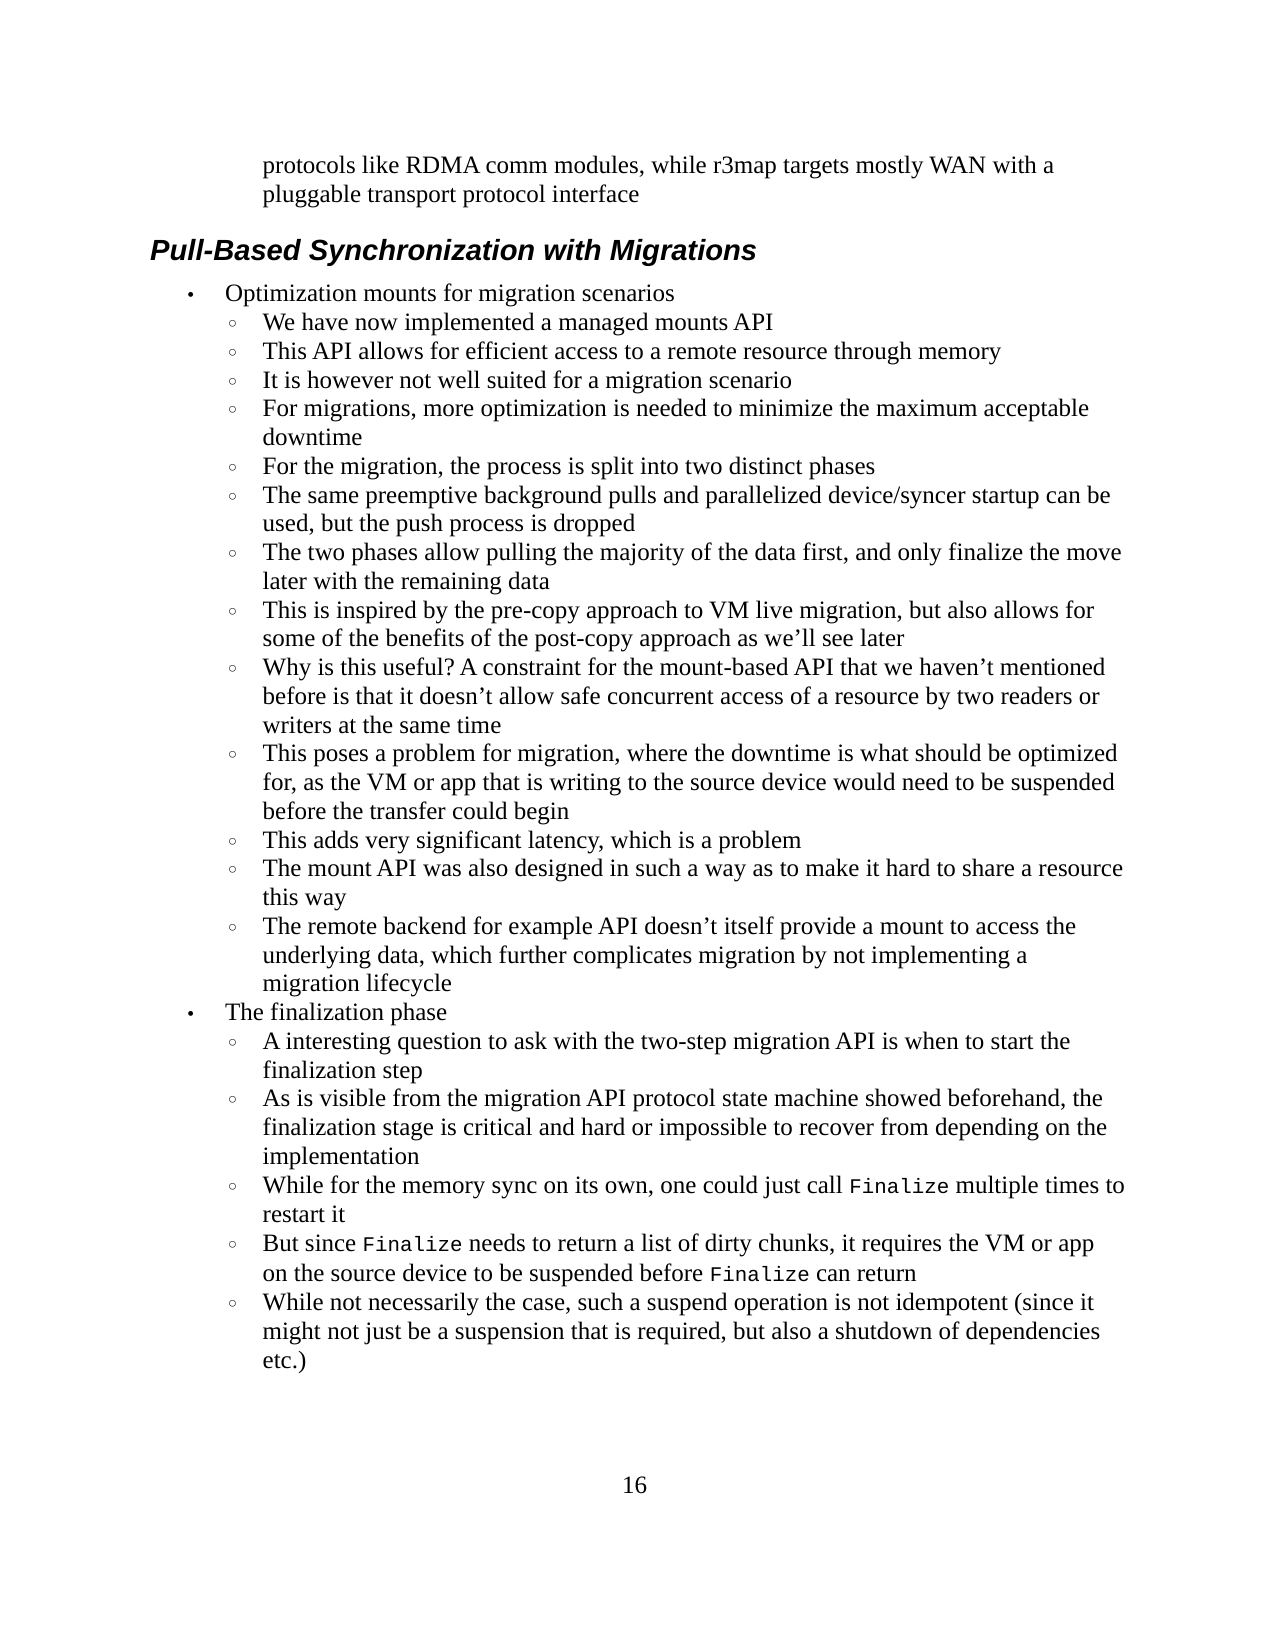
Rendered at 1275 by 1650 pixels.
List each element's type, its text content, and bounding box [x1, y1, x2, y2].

list For migrations, more optimization is needed to minimize the maximum acceptable downtime [225, 393, 1125, 451]
list For the migration, the process is split into two distinct phases [225, 451, 1125, 480]
list A interesting question to ask with the two-step migration API is when to start the finalization step [225, 1026, 1125, 1083]
list But since Finalize needs to return a list of dirty chunks, it requires the VM or app on the source device to be suspended before Finalize can return [225, 1228, 1125, 1287]
list This is inspired by the pre-copy approach to VM live migration, but also allows for some of the benefits of the post-copy approach as we’ll see later [225, 595, 1125, 652]
list This poses a problem for migration, where the downtime is what should be optimized for, as the VM or app that is writing to the source device would need to be suspended before the transfer could begin [225, 738, 1125, 825]
list The mount API was also designed in such a way as to make it hard to share a resource this way [225, 853, 1125, 911]
list As is visible from the migration API protocol state machine showed beforehand, the finalization stage is critical and hard or impossible to recover from depending on the implementation [225, 1083, 1125, 1170]
list It is however not well suited for a migration scenario [225, 365, 1125, 393]
list This API allows for efficient access to a remote resource through memory [225, 336, 1125, 365]
list Why is this useful? A constraint for the mount-based API that we haven’t mentioned before is that it doesn’t allow safe concurrent access of a resource by two readers or writers at the same time [225, 652, 1125, 738]
list Optimization mounts for migration scenarios [187, 278, 1125, 307]
list We have now implemented a managed mounts API [225, 307, 1125, 336]
list While for the memory sync on its own, one could just call Finalize multiple times to restart it [225, 1170, 1125, 1228]
list The finalization phase [187, 997, 1125, 1026]
list The same preemptive background pulls and parallelized device/syncer startup can be used, but the push process is dropped [225, 480, 1125, 537]
list The remote backend for example API doesn’t itself provide a mount to access the underlying data, which further complicates migration by not implementing a migration lifecycle [225, 911, 1125, 997]
subtitle Pull-Based Synchronization with Migrations [150, 232, 1125, 266]
list This adds very significant latency, which is a problem [225, 825, 1125, 853]
list While not necessarily the case, such a suspend operation is not idempotent (since it might not just be a suspension that is required, but also a shutdown of dependencies etc.) [225, 1287, 1125, 1373]
list protocols like RDMA comm modules, while r3map targets mostly WAN with a pluggable transport protocol interface [225, 150, 1125, 207]
list The two phases allow pulling the majority of the data first, and only finalize the move later with the remaining data [225, 537, 1125, 595]
